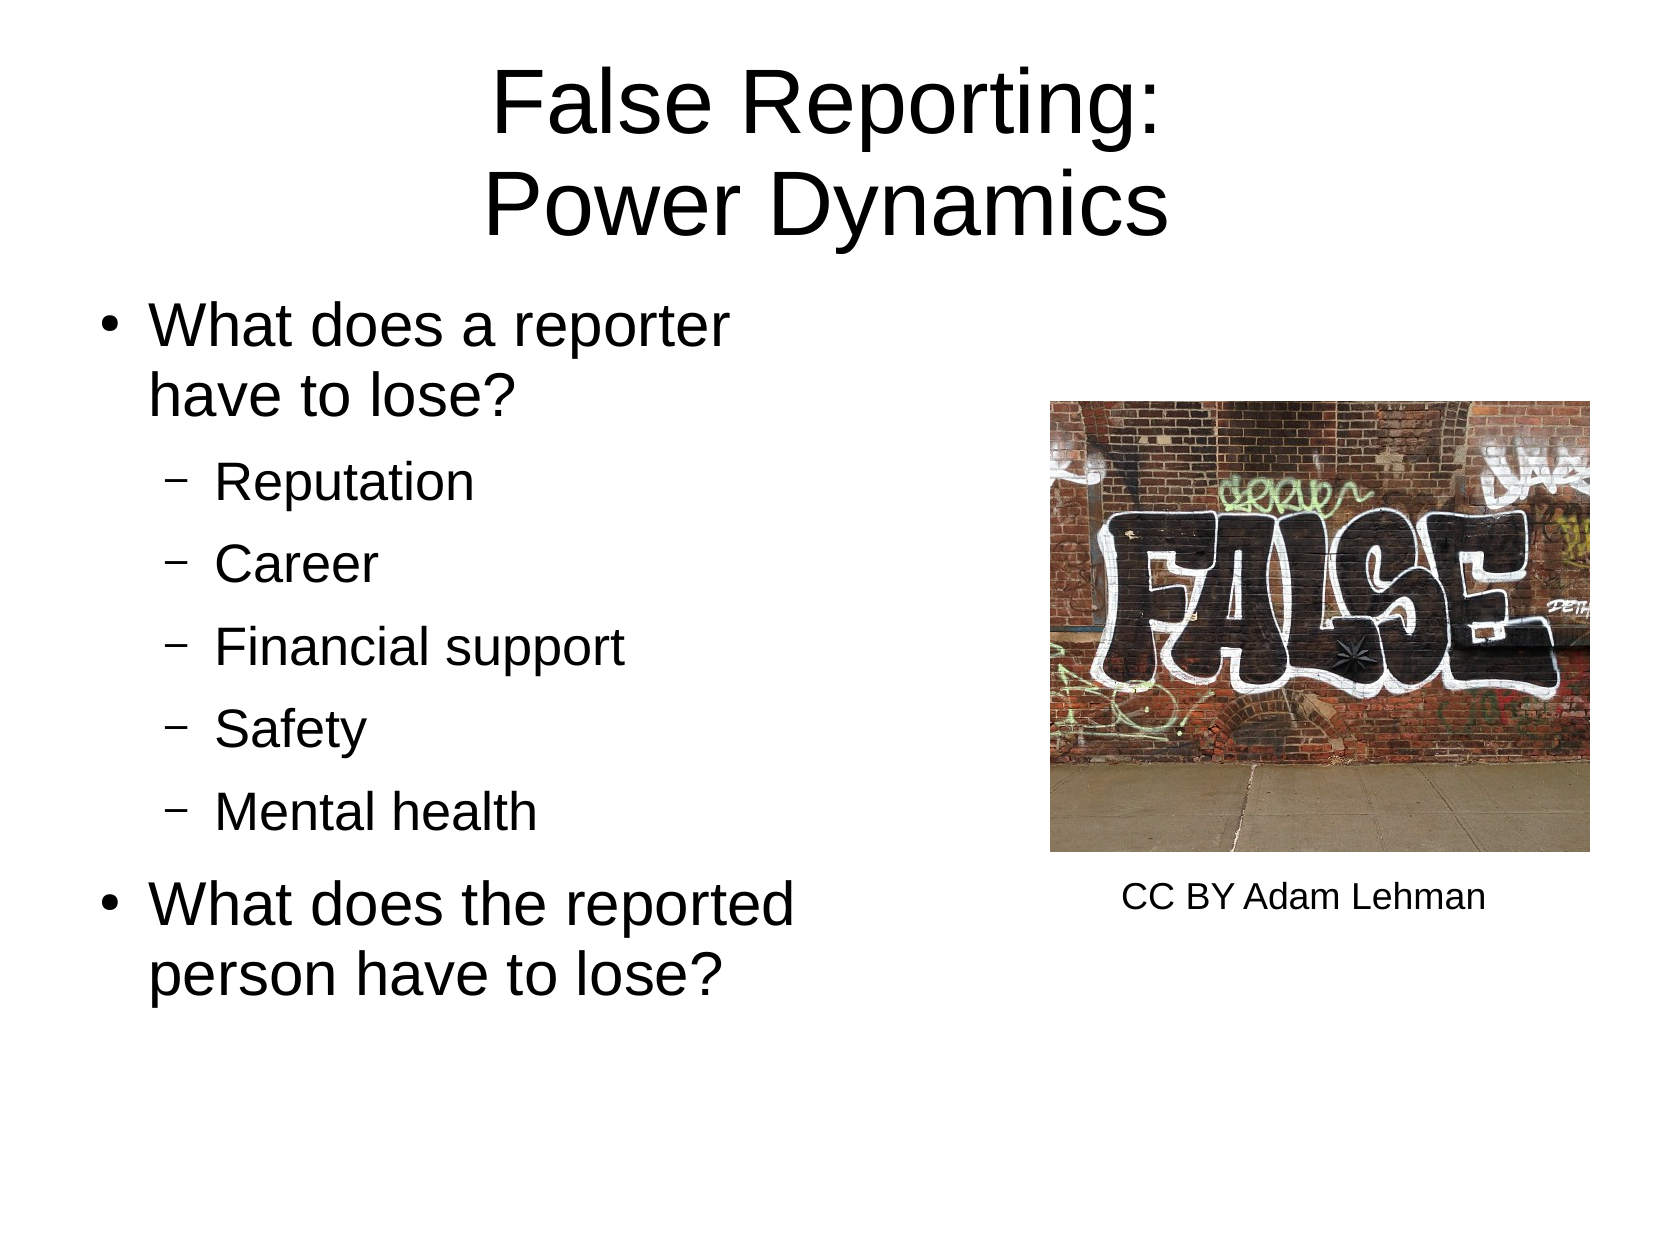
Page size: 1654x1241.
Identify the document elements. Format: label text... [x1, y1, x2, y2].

title False Reporting: Power Dynamics [82, 49, 1571, 257]
text_box CC BY Adam Lehman [1106, 868, 1502, 926]
list What does a reporter have to lose? Reputation Career Financial support Safety Mental health What does the reported person have to lose? [82, 290, 1571, 1010]
picture [1050, 401, 1591, 852]
